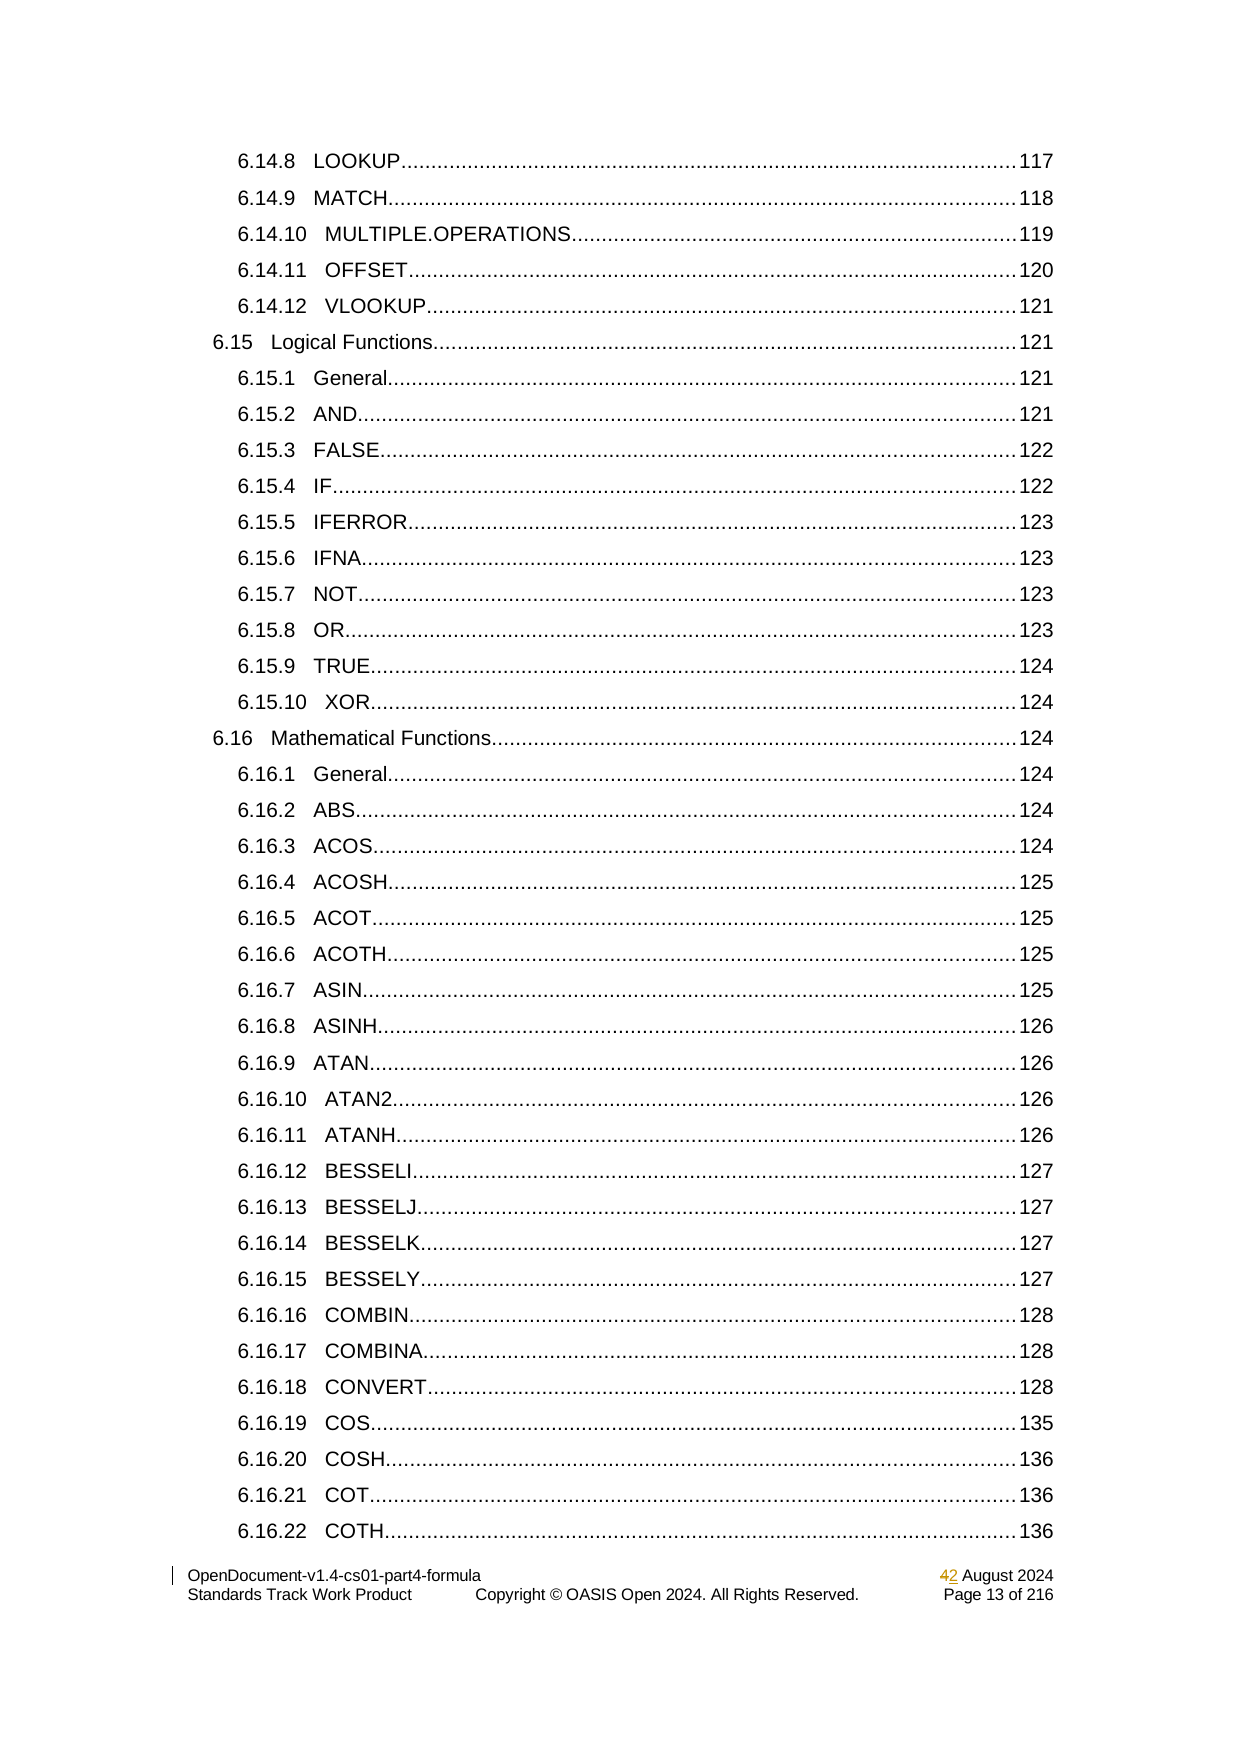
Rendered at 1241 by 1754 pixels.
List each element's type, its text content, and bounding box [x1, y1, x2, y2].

text 6.16.3 ACOS 124 [237, 835, 1053, 858]
text 6.14.8 LOOKUP 117 [237, 150, 1053, 173]
text 6.16.12 BESSELI 127 [237, 1159, 1053, 1183]
text 6.15.1 General 121 [237, 366, 1053, 390]
text 6.16.8 ASINH 126 [237, 1015, 1053, 1038]
text 6.14.10 MULTIPLE.OPERATIONS 119 [237, 222, 1053, 246]
text 6.16 Mathematical Functions 124 [212, 727, 1053, 750]
text 6.16.16 COMBIN 128 [237, 1303, 1053, 1327]
text 6.16.17 COMBINA 128 [237, 1339, 1053, 1363]
text 6.14.12 VLOOKUP 121 [237, 294, 1053, 318]
text 6.15.8 OR 123 [237, 618, 1053, 642]
text 6.16.1 General 124 [237, 763, 1053, 786]
text 6.16.4 ACOSH 125 [237, 871, 1053, 894]
text 6.15.4 IF 122 [237, 474, 1053, 498]
text 6.16.13 BESSELJ 127 [237, 1195, 1053, 1219]
text 6.16.10 ATAN2 126 [237, 1087, 1053, 1111]
text 6.14.9 MATCH 118 [237, 186, 1053, 209]
text 6.16.21 COT 136 [237, 1483, 1053, 1507]
text 6.16.14 BESSELK 127 [237, 1231, 1053, 1255]
text 6.15.6 IFNA 123 [237, 546, 1053, 570]
text 6.15.3 FALSE 122 [237, 438, 1053, 462]
text 6.15 Logical Functions 121 [212, 330, 1053, 354]
text 6.15.10 XOR 124 [237, 691, 1053, 714]
text 6.15.2 AND 121 [237, 402, 1053, 426]
text 6.16.22 COTH 136 [237, 1519, 1053, 1543]
text 6.15.5 IFERROR 123 [237, 510, 1053, 534]
text 6.16.2 ABS 124 [237, 799, 1053, 822]
text 6.15.9 TRUE 124 [237, 654, 1053, 678]
text 6.16.5 ACOT 125 [237, 907, 1053, 930]
text 6.16.20 COSH 136 [237, 1447, 1053, 1471]
text 6.16.7 ASIN 125 [237, 979, 1053, 1002]
text 6.16.9 ATAN 126 [237, 1051, 1053, 1074]
text 6.16.19 COS 135 [237, 1411, 1053, 1435]
text 6.16.18 CONVERT 128 [237, 1375, 1053, 1399]
text 6.16.15 BESSELY 127 [237, 1267, 1053, 1291]
text 6.16.6 ACOTH 125 [237, 943, 1053, 966]
text 6.15.7 NOT 123 [237, 582, 1053, 606]
text 6.16.11 ATANH 126 [237, 1123, 1053, 1147]
text 6.14.11 OFFSET 120 [237, 258, 1053, 282]
